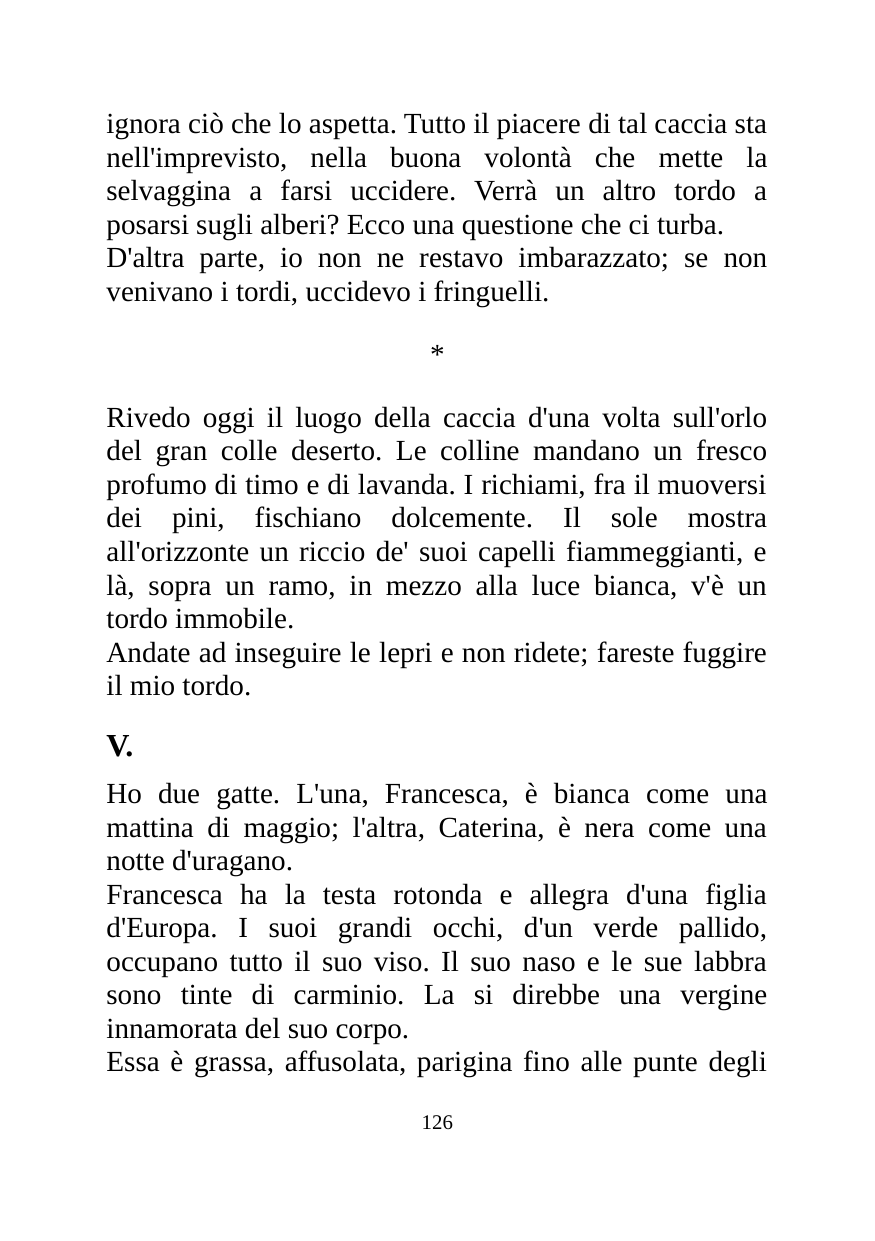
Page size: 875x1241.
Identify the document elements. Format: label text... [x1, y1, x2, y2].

text Francesca ha la testa rotonda e allegra d'una figlia d'Europa. I suoi grandi occhi, d'un verde pallido, occupano tutto il suo viso. Il suo naso e le sue labbra sono tinte di carminio. La si direbbe una vergine innamorata del suo corpo. [106, 877, 768, 1044]
text Essa è grassa, affusolata, parigina fino alle punte degli [106, 1044, 768, 1078]
subtitle V. [106, 727, 768, 764]
text * [106, 337, 768, 371]
text Ho due gatte. L'una, Francesca, è bianca come una mattina di maggio; l'altra, Caterina, è nera come una notte d'uragano. [106, 776, 768, 877]
text Andate ad inseguire le lepri e non ridete; fareste fuggire il mio tordo. [106, 635, 768, 702]
text D'altra parte, io non ne restavo imbarazzato; se non venivano i tordi, uccidevo i fringuelli. [106, 240, 768, 307]
text ignora ciò che lo aspetta. Tutto il piacere di tal caccia sta nell'imprevisto, nella buona volontà che mette la selvaggina a farsi uccidere. Verrà un altro tordo a posarsi sugli alberi? Ecco una questione che ci turba. [106, 106, 768, 240]
text Rivedo oggi il luogo della caccia d'una volta sull'orlo del gran colle deserto. Le colline mandano un fresco profumo di timo e di lavanda. I richiami, fra il muoversi dei pini, fischiano dolcemente. Il sole mostra all'orizzonte un riccio de' suoi capelli fiammeggianti, e là, sopra un ramo, in mezzo alla luce bianca, v'è un tordo immobile. [106, 400, 768, 635]
